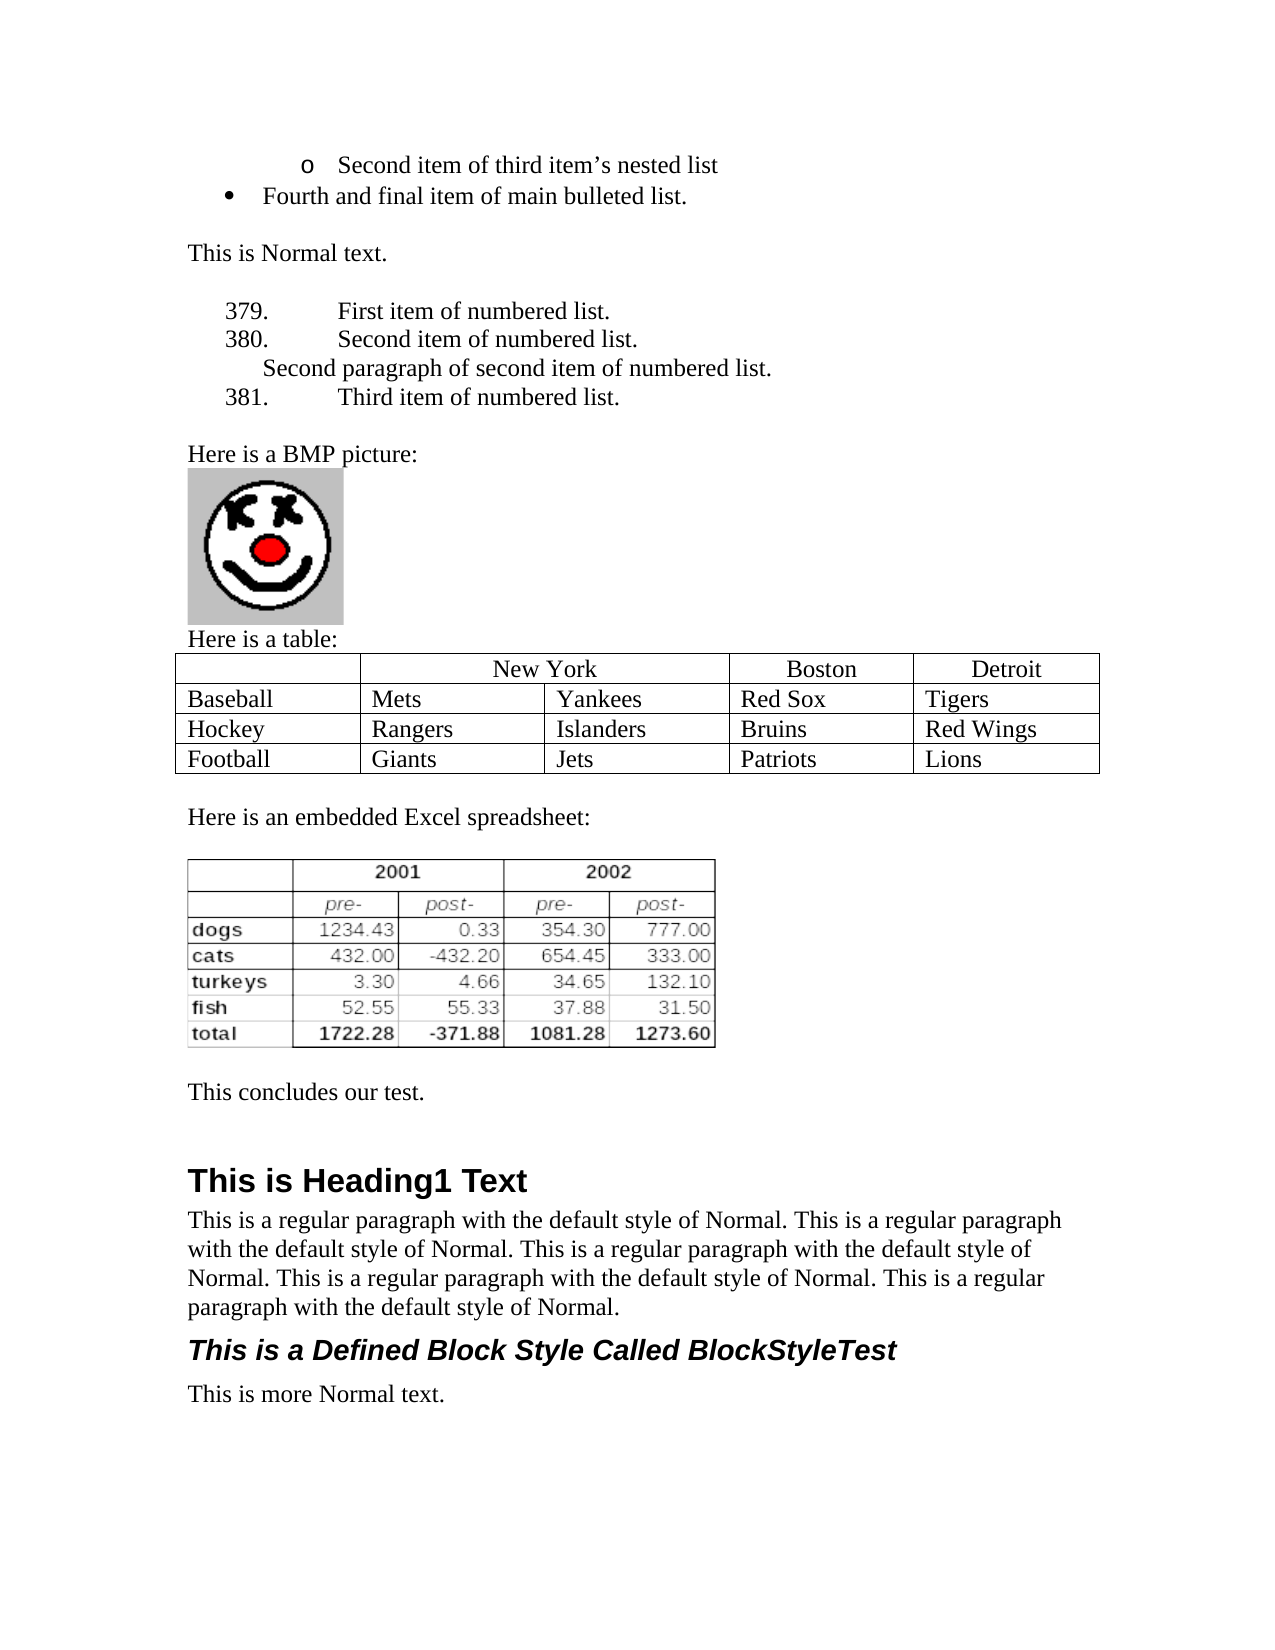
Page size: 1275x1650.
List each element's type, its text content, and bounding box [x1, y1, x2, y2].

table_cell Jets [545, 744, 729, 772]
text Here is a BMP picture: [187, 439, 1087, 468]
table_cell Rangers [361, 714, 544, 743]
text Here is an embedded Excel spreadsheet: [187, 802, 1087, 831]
table_cell Red Wings [914, 714, 1099, 743]
text Here is a table: [187, 624, 1087, 653]
text Second paragraph of second item of numbered list. [262, 353, 1087, 382]
table_cell Islanders [545, 714, 729, 743]
table_header [176, 654, 360, 683]
table_cell Baseball [176, 684, 360, 713]
table_cell Football [176, 744, 360, 772]
list First item of numbered list. [225, 296, 1087, 324]
table_cell Tigers [914, 684, 1099, 713]
list Second item of numbered list. [225, 324, 1087, 353]
text This is Normal text. [187, 238, 1087, 267]
text This concludes our test. [187, 1077, 1087, 1106]
list Second item of third item’s nested list [300, 150, 1087, 181]
table_cell Hockey [176, 714, 360, 743]
table_cell Lions [914, 744, 1099, 772]
text This is a Defined Block Style Called BlockStyleTest [187, 1333, 1087, 1367]
table_cell Red Sox [730, 684, 913, 713]
table_cell Giants [361, 744, 544, 772]
table_cell Bruins [730, 714, 913, 743]
table_cell Patriots [730, 744, 913, 772]
list Third item of numbered list. [225, 382, 1087, 411]
table_cell Mets [361, 684, 544, 713]
text This is more Normal text. [187, 1379, 1087, 1408]
table_header Boston [730, 654, 913, 683]
text This is a regular paragraph with the default style of Normal. This is a regular paragraph with the default style of Normal. This is a regular paragraph with the default style of Normal. This is a regular paragraph with the default style of Normal. This is a regular paragraph with the default style of Normal. [187, 1206, 1087, 1321]
table_header New York [361, 654, 729, 683]
table_header Detroit [914, 654, 1099, 683]
picture [187, 468, 344, 625]
table_cell Yankees [545, 684, 729, 713]
list Fourth and final item of main bulleted list. [225, 181, 1087, 209]
subtitle This is Heading1 Text [187, 1161, 1087, 1199]
